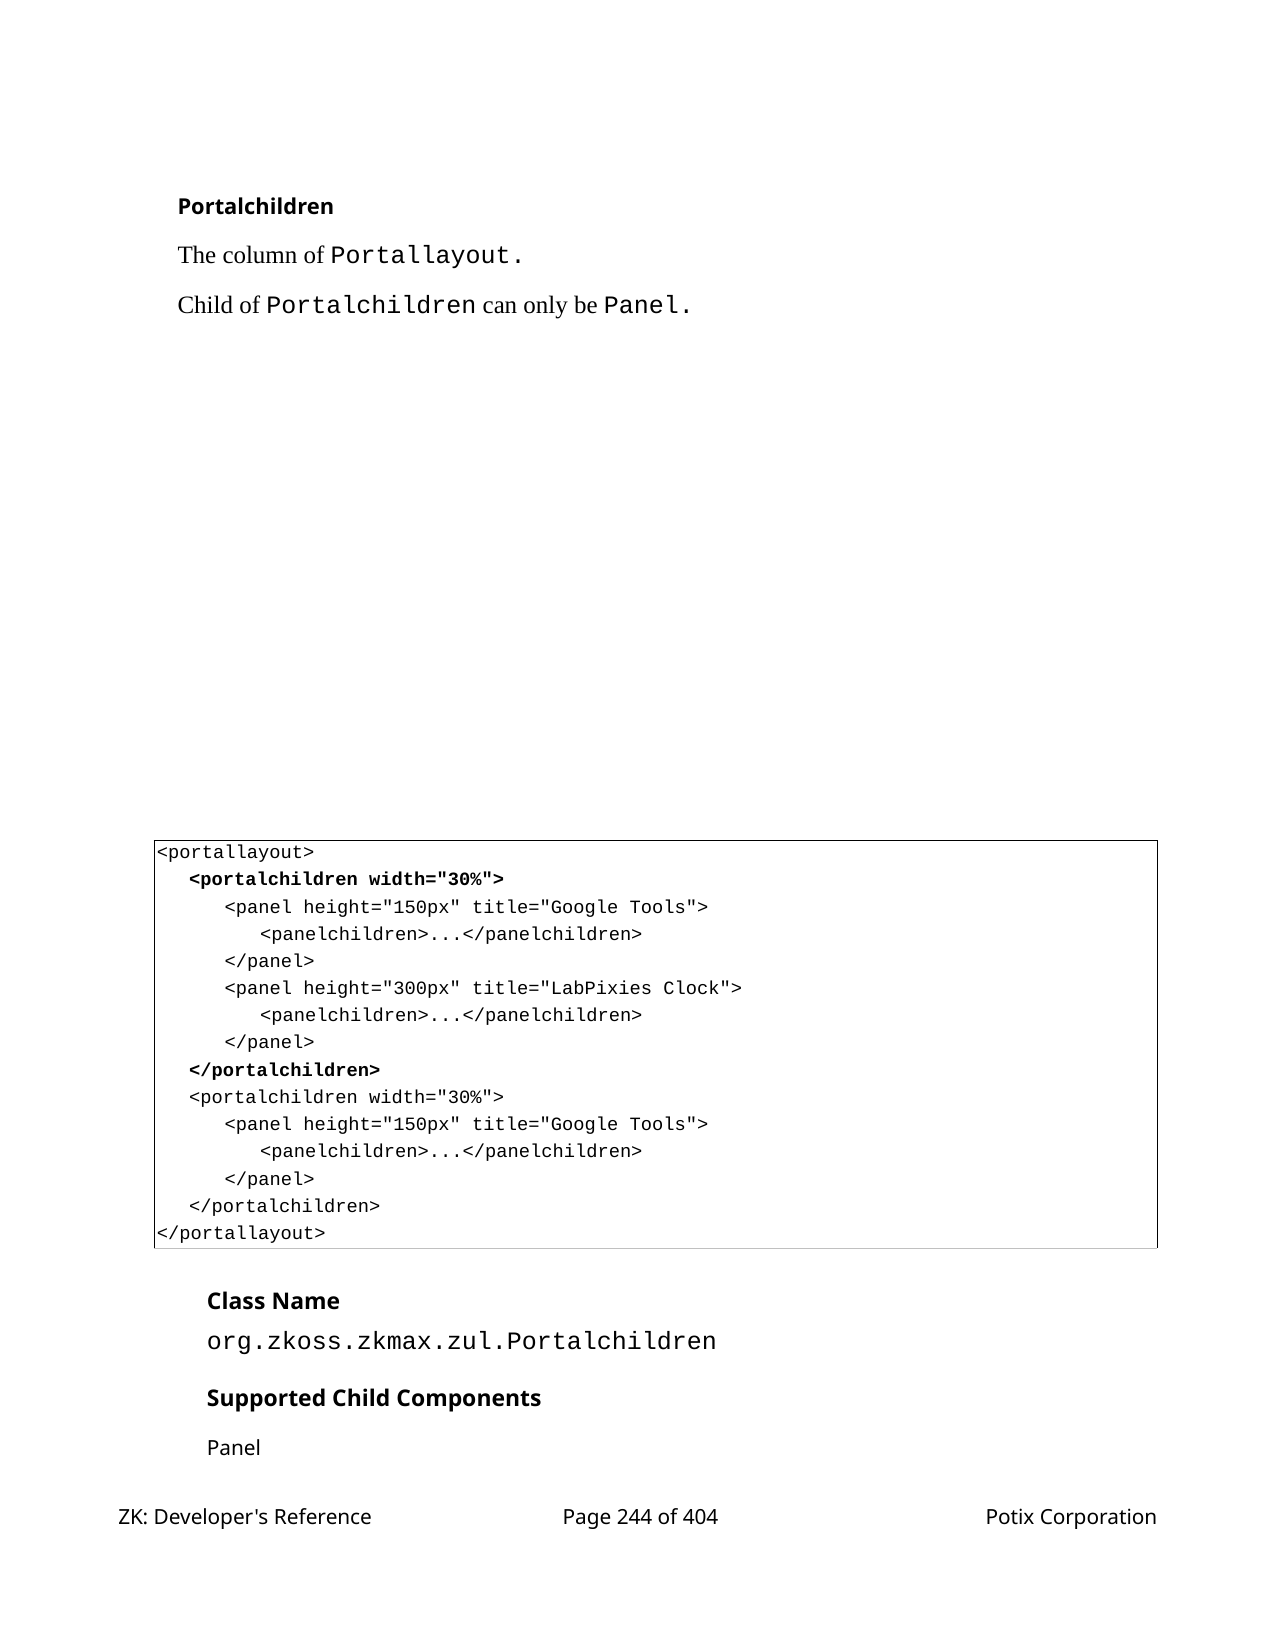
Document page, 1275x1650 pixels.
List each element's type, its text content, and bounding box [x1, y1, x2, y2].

subtitle Supported Child Components [207, 1382, 1157, 1413]
text <panel height="150px" title="Google Tools"> [155, 894, 1157, 919]
text Panel [207, 1433, 1157, 1462]
text <panel height="150px" title="Google Tools"> [155, 1112, 1157, 1136]
subtitle Class Name [207, 1285, 1157, 1316]
text <portalchildren width="30%"> [155, 867, 1157, 892]
subtitle Portalchildren [177, 191, 1157, 221]
text </panel> [155, 949, 1157, 973]
text <portallayout> [155, 841, 1157, 864]
text <panel height="300px" title="LabPixies Clock"> [155, 976, 1157, 1000]
text </portalchildren> [155, 1058, 1157, 1082]
text <panelchildren>...</panelchildren> [155, 1003, 1157, 1027]
text </portalchildren> [155, 1193, 1157, 1218]
text </panel> [155, 1166, 1157, 1191]
text Child of Portalchildren can only be Panel. [177, 292, 1157, 321]
text <panelchildren>...</panelchildren> [155, 922, 1157, 946]
text org.zkoss.zkmax.zul.Portalchildren [207, 1328, 1157, 1357]
text </portallayout> [155, 1221, 1157, 1248]
text <portalchildren width="30%"> [155, 1085, 1157, 1109]
text </panel> [155, 1030, 1157, 1055]
text The column of Portallayout. [177, 241, 1157, 271]
text <panelchildren>...</panelchildren> [155, 1139, 1157, 1163]
